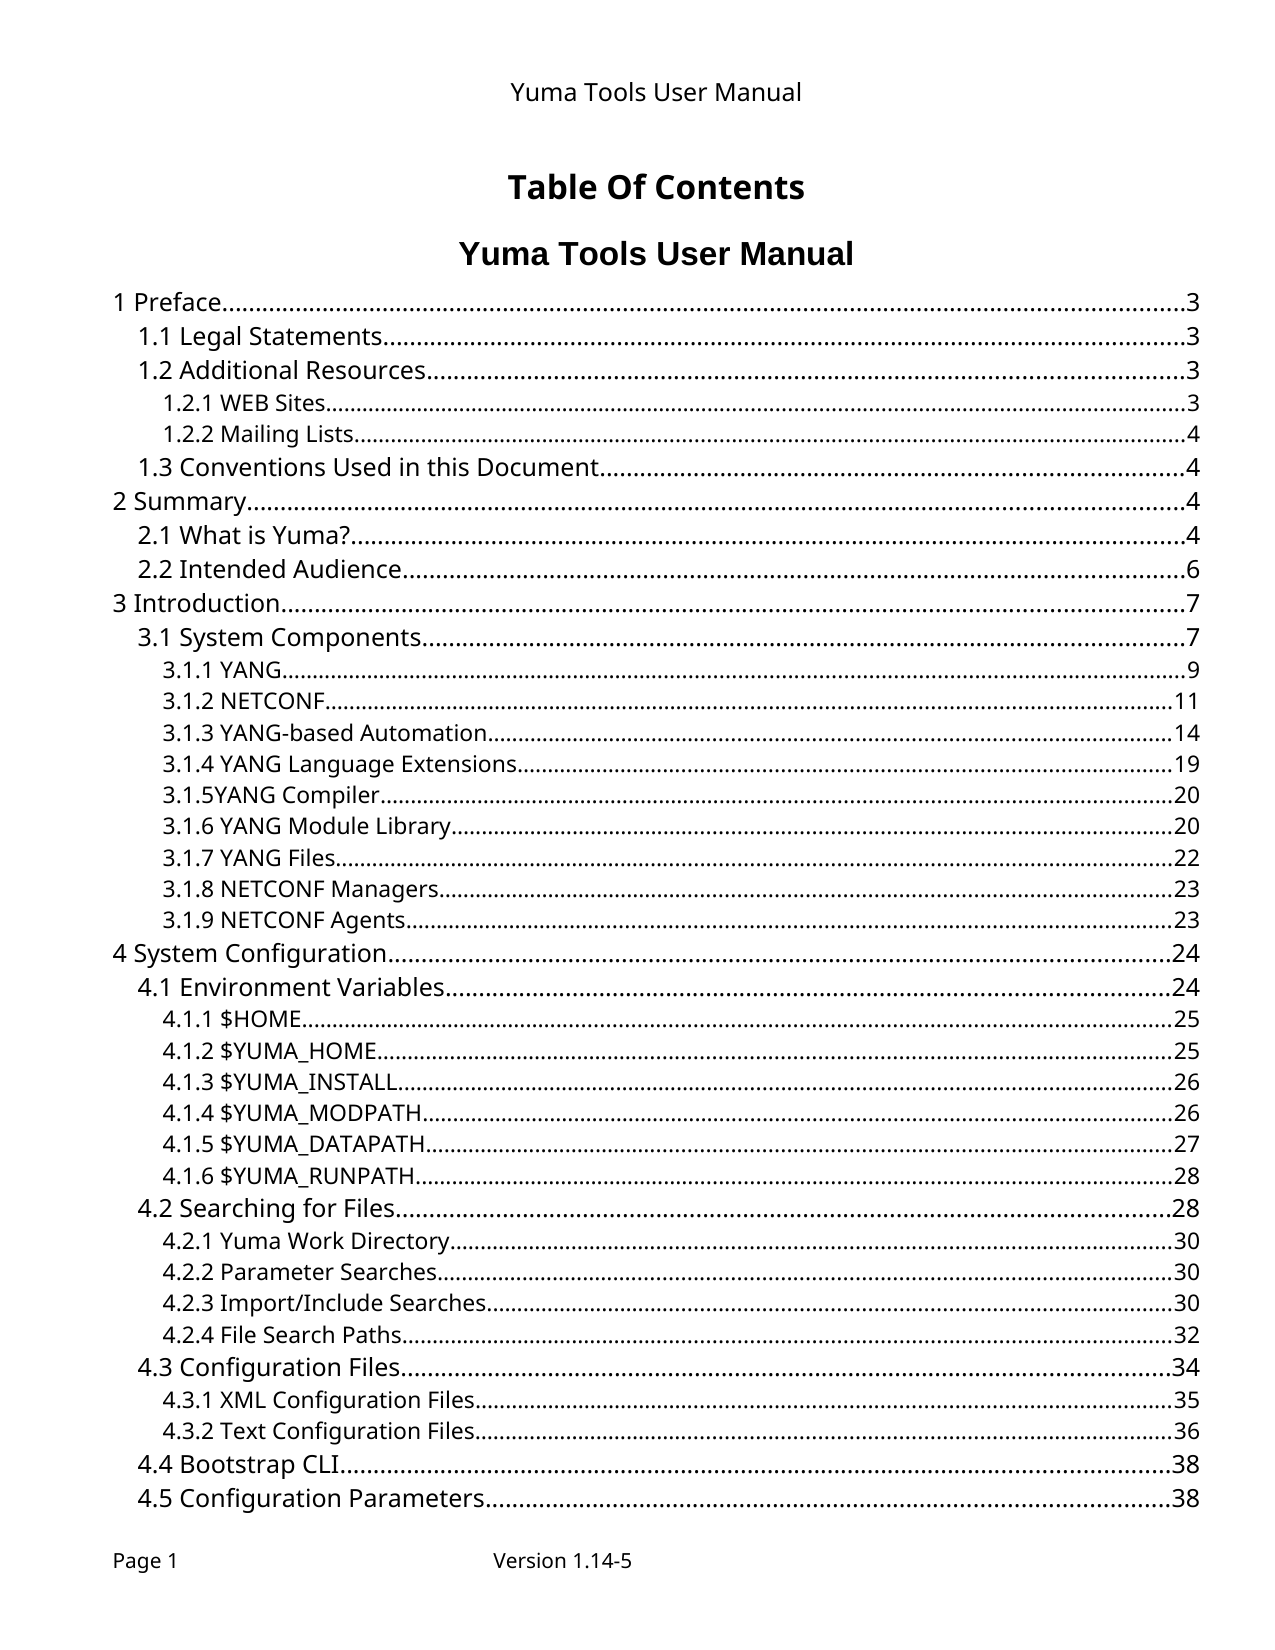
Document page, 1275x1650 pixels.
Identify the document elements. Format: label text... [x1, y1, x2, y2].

title Table Of Contents [112, 163, 1200, 209]
text 3.1.7 YANG Files 22 [162, 841, 1200, 873]
text 4.2.4 File Search Paths 32 [162, 1319, 1200, 1350]
text 3.1.5YANG Compiler 20 [162, 779, 1200, 810]
text 1.1 Legal Statements 3 [137, 319, 1200, 353]
text 3.1.9 NETCONF Agents 23 [162, 904, 1200, 935]
text 1.2.2 Mailing Lists 4 [162, 418, 1200, 449]
text 1 Preface 3 [112, 285, 1200, 319]
text 4.2.3 Import/Include Searches 30 [162, 1287, 1200, 1319]
text 4.2.1 Yuma Work Directory 30 [162, 1225, 1200, 1256]
text 1.2 Additional Resources 3 [137, 353, 1200, 387]
text 4.1.4 $YUMA_MODPATH 26 [162, 1097, 1200, 1128]
subtitle Yuma Tools User Manual [112, 234, 1200, 272]
text 3 Introduction 7 [112, 586, 1200, 620]
text 3.1.1 YANG 9 [162, 654, 1200, 685]
text 4.3.1 XML Configuration Files 35 [162, 1384, 1200, 1415]
text 1.3 Conventions Used in this Document 4 [137, 449, 1200, 484]
text 4.5 Configuration Parameters 38 [137, 1481, 1200, 1514]
text 4.4 Bootstrap CLI 38 [137, 1446, 1200, 1481]
text 4.1 Environment Variables 24 [137, 969, 1200, 1003]
text 3.1.2 NETCONF 11 [162, 685, 1200, 716]
text 3.1.3 YANG-based Automation 14 [162, 716, 1200, 748]
text 2.2 Intended Audience 6 [137, 552, 1200, 586]
text 4.1.1 $HOME 25 [162, 1003, 1200, 1034]
text 4 System Configuration 24 [112, 935, 1200, 969]
text 3.1.4 YANG Language Extensions 19 [162, 748, 1200, 779]
text 4.1.5 $YUMA_DATAPATH 27 [162, 1128, 1200, 1159]
text 4.1.2 $YUMA_HOME 25 [162, 1034, 1200, 1066]
text 4.2 Searching for Files 28 [137, 1191, 1200, 1225]
text 4.3 Configuration Files 34 [137, 1350, 1200, 1384]
text 1.2.1 WEB Sites 3 [162, 387, 1200, 418]
text 3.1 System Components 7 [137, 620, 1200, 654]
text 3.1.6 YANG Module Library 20 [162, 810, 1200, 841]
text 3.1.8 NETCONF Managers 23 [162, 873, 1200, 904]
text 4.3.2 Text Configuration Files 36 [162, 1415, 1200, 1446]
text 2 Summary 4 [112, 484, 1200, 518]
text 2.1 What is Yuma? 4 [137, 518, 1200, 552]
text 4.1.6 $YUMA_RUNPATH 28 [162, 1159, 1200, 1191]
text 4.1.3 $YUMA_INSTALL 26 [162, 1066, 1200, 1097]
text 4.2.2 Parameter Searches 30 [162, 1256, 1200, 1287]
